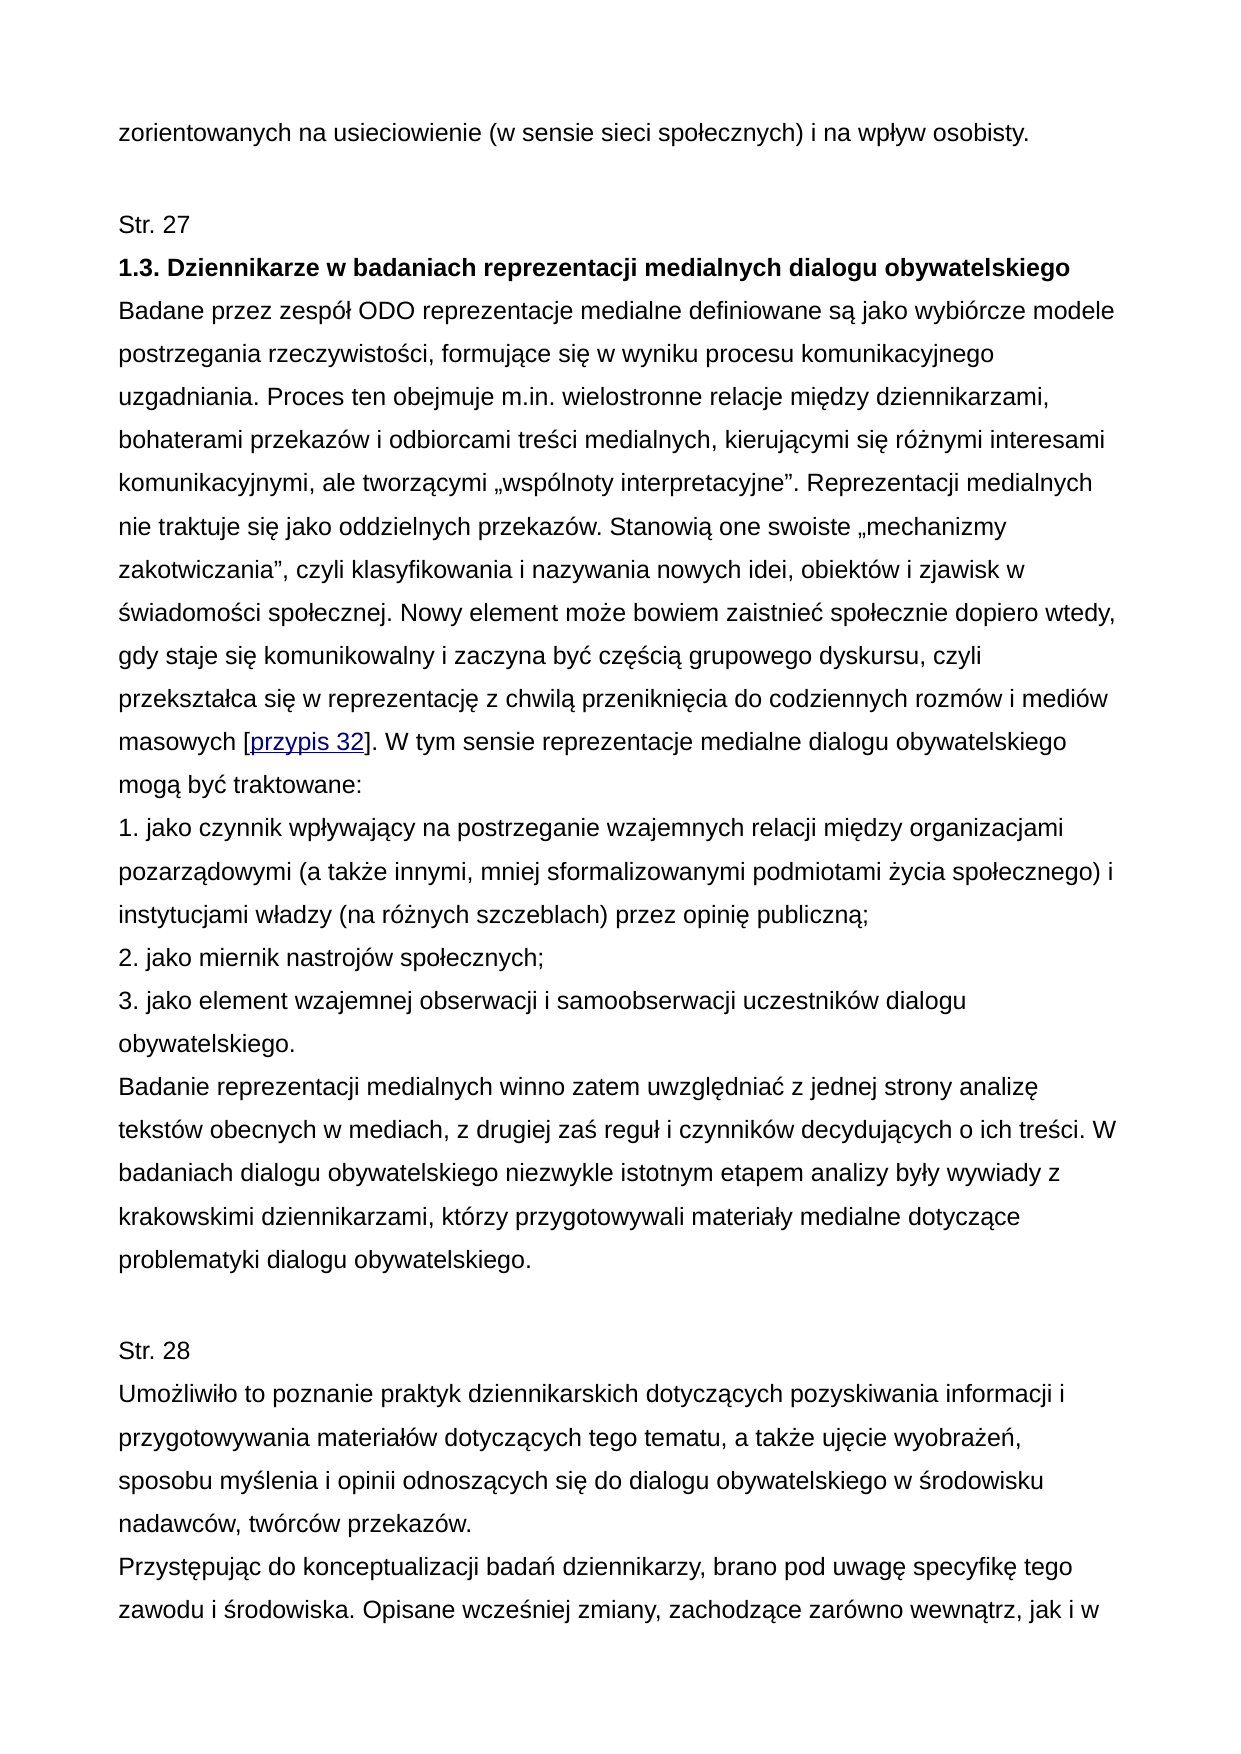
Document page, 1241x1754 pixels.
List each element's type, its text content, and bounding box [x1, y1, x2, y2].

text 1. jako czynnik wpływający na postrzeganie wzajemnych relacji między organizacjami pozarządowymi (a także innymi, mniej sformalizowanymi podmiotami życia społecznego) i instytucjami władzy (na różnych szczeblach) przez opinię publiczną; [118, 813, 1122, 928]
text Umożliwiło to poznanie praktyk dziennikarskich dotyczących pozyskiwania informacji i przygotowywania materiałów dotyczących tego tematu, a także ujęcie wyobrażeń, sposobu myślenia i opinii odnoszących się do dialogu obywatelskiego w środowisku nadawców, twórców przekazów. [118, 1379, 1122, 1537]
text zorientowanych na usieciowienie (w sensie sieci społecznych) i na wpływ osobisty. [118, 118, 1122, 147]
text 3. jako element wzajemnej obserwacji i samoobserwacji uczestników dialogu obywatelskiego. [118, 986, 1122, 1058]
text Badane przez zespół ODO reprezentacje medialne definiowane są jako wybiórcze modele postrzegania rzeczywistości, formujące się w wyniku procesu komunikacyjnego uzgadniania. Proces ten obejmuje m.in. wielostronne relacje między dziennikarzami, bohaterami przekazów i odbiorcami treści medialnych, kierującymi się różnymi interesami komunikacyjnymi, ale tworzącymi „wspólnoty interpretacyjne”. Reprezentacji medialnych nie traktuje się jako oddzielnych przekazów. Stanowią one swoiste „mechanizmy zakotwiczania”, czyli klasyfikowania i nazywania nowych idei, obiektów i zjawisk w świadomości społecznej. Nowy element może bowiem zaistnieć społecznie dopiero wtedy, gdy staje się komunikowalny i zaczyna być częścią grupowego dyskursu, czyli przekształca się w reprezentację z chwilą przeniknięcia do codziennych rozmów i mediów masowych [przypis 32]. W tym sensie reprezentacje medialne dialogu obywatelskiego mogą być traktowane: [118, 296, 1122, 799]
subtitle 1.3. Dziennikarze w badaniach reprezentacji medialnych dialogu obywatelskiego [118, 253, 1122, 282]
text 2. jako miernik nastrojów społecznych; [118, 943, 1122, 972]
text Przystępując do konceptualizacji badań dziennikarzy, brano pod uwagę specyfikę tego zawodu i środowiska. Opisane wcześniej zmiany, zachodzące zarówno wewnątrz, jak i w [118, 1552, 1122, 1624]
text Str. 27 [118, 210, 1122, 238]
text Str. 28 [118, 1336, 1122, 1365]
text Badanie reprezentacji medialnych winno zatem uwzględniać z jednej strony analizę tekstów obecnych w mediach, z drugiej zaś reguł i czynników decydujących o ich treści. W badaniach dialogu obywatelskiego niezwykle istotnym etapem analizy były wywiady z krakowskimi dziennikarzami, którzy przygotowywali materiały medialne dotyczące problematyki dialogu obywatelskiego. [118, 1072, 1122, 1273]
